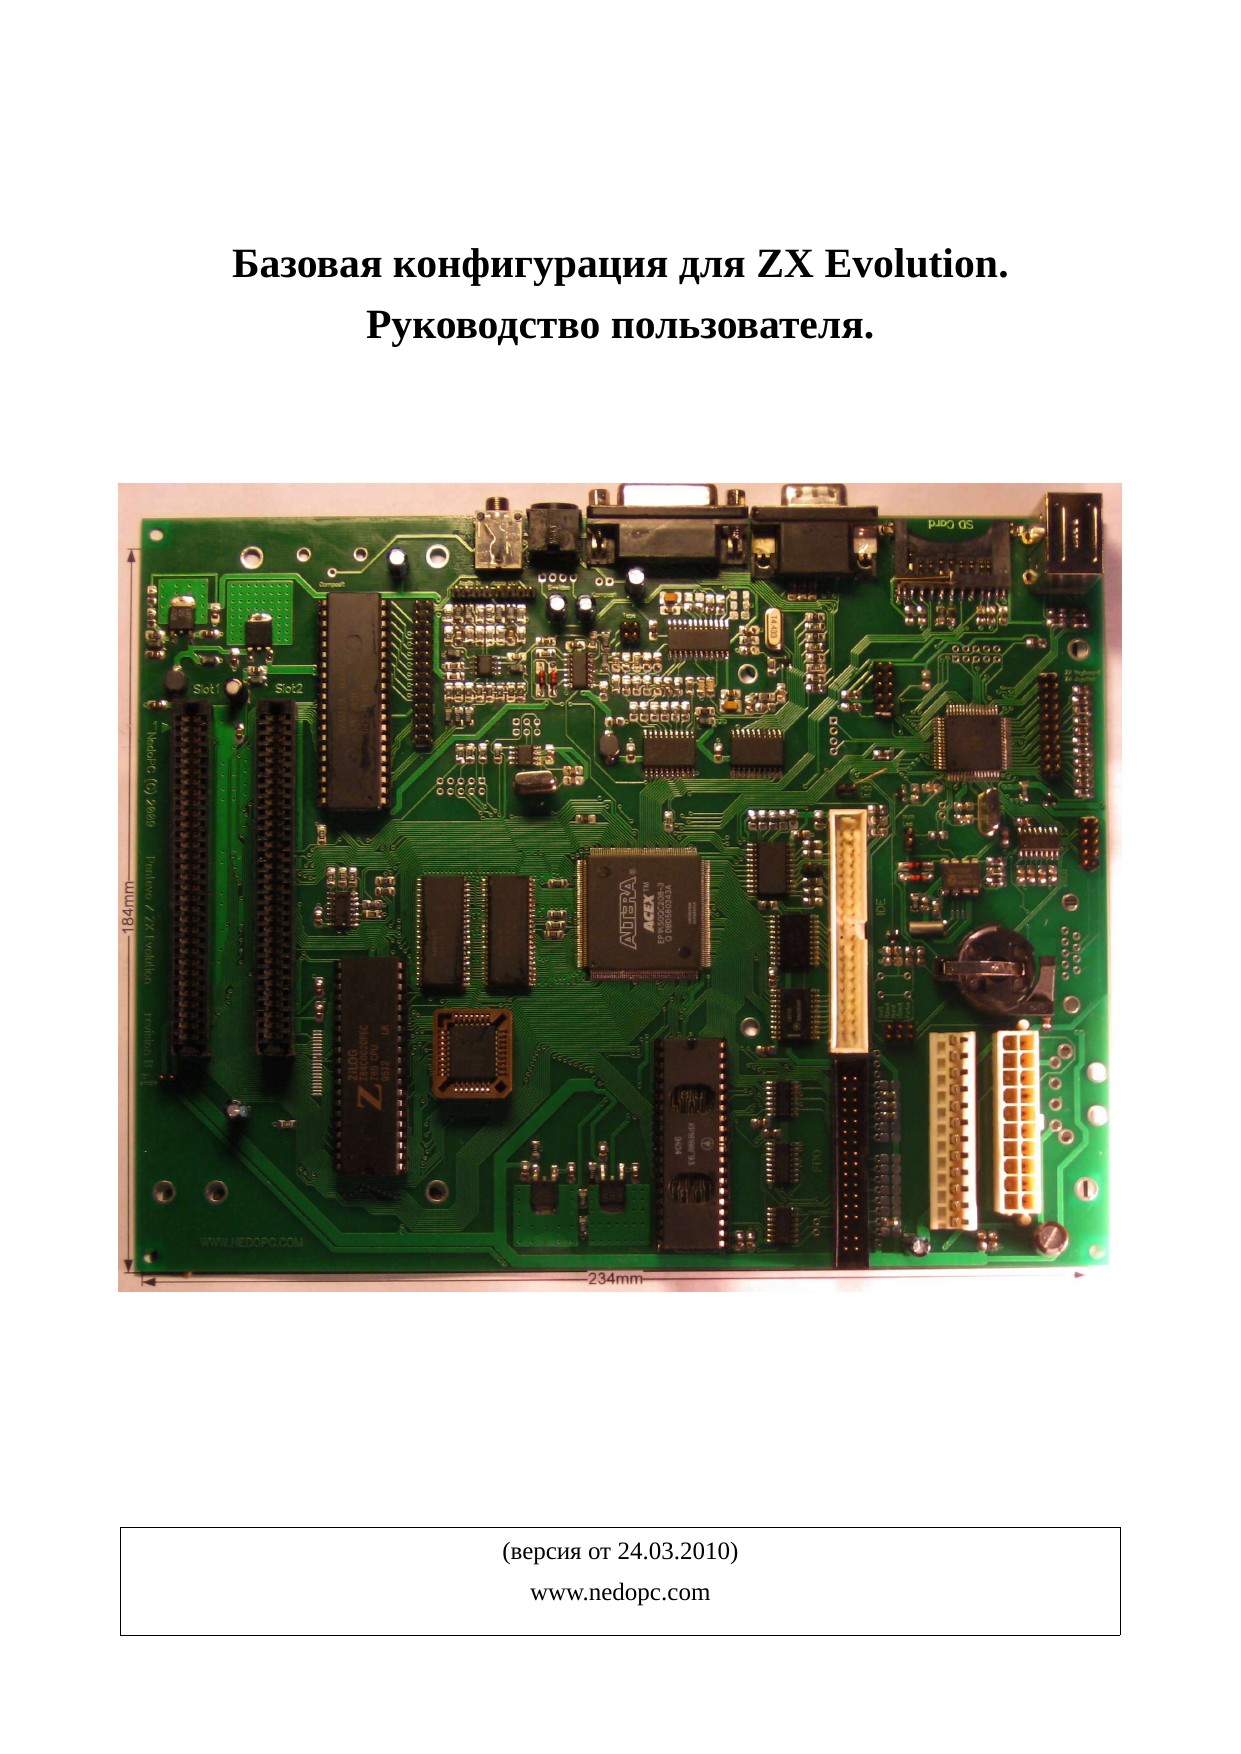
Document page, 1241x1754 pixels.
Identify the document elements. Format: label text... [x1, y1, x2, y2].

text Базовая конфигурация для ZX Evolution. [118, 239, 1122, 287]
text (версия от 24.03.2010) [129, 1536, 1111, 1565]
text www.nedopc.com [129, 1577, 1111, 1606]
picture [118, 483, 1122, 1292]
text Руководство пользователя. [118, 299, 1122, 347]
